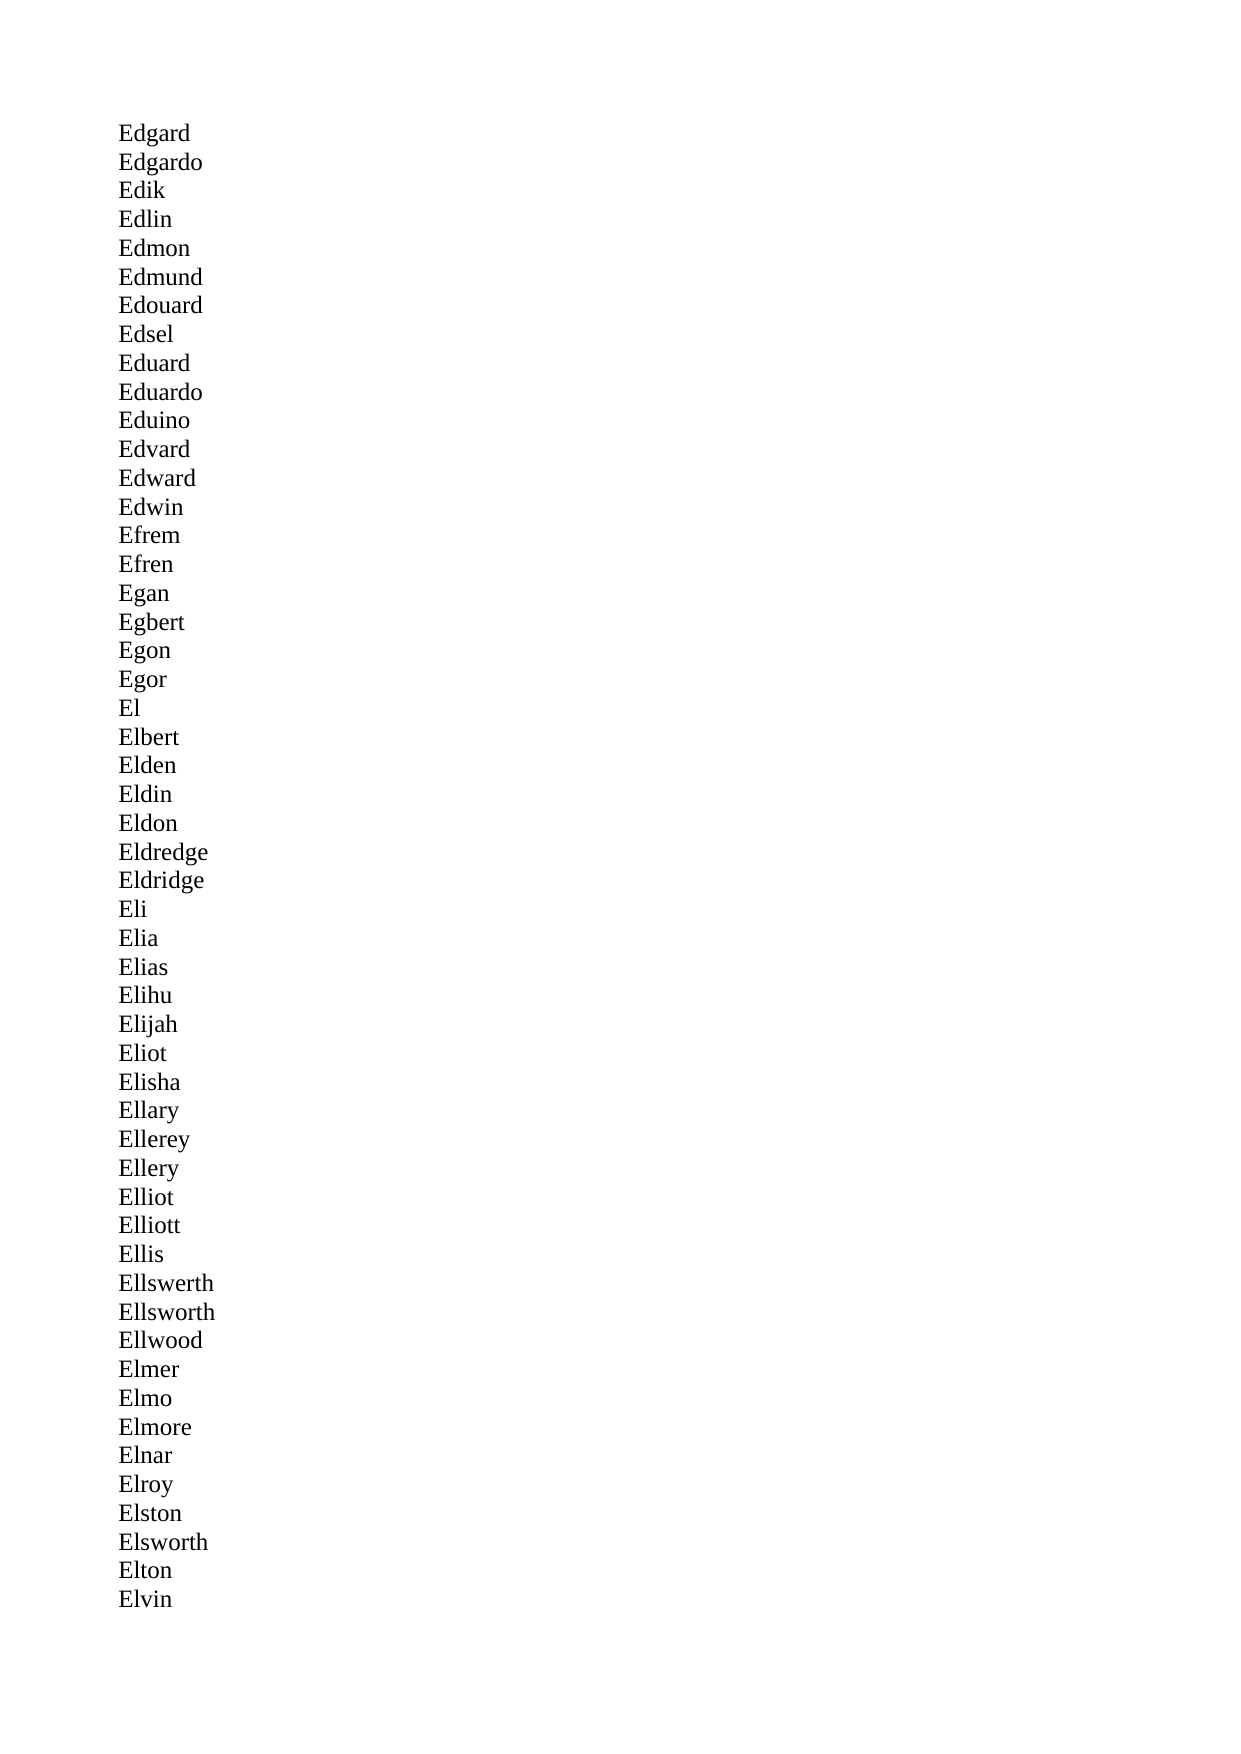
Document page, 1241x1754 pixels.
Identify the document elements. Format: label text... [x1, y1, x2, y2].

text Edgard Edgardo Edik Edlin Edmon Edmund Edouard Edsel Eduard Eduardo Eduino Edvard Edward Edwin Efrem Efren Egan Egbert Egon Egor El Elbert Elden Eldin Eldon Eldredge Eldridge Eli Elia Elias Elihu Elijah Eliot Elisha Ellary Ellerey Ellery Elliot Elliott Ellis Ellswerth Ellsworth Ellwood Elmer Elmo Elmore Elnar Elroy Elston Elsworth Elton Elvin [118, 118, 1122, 1613]
